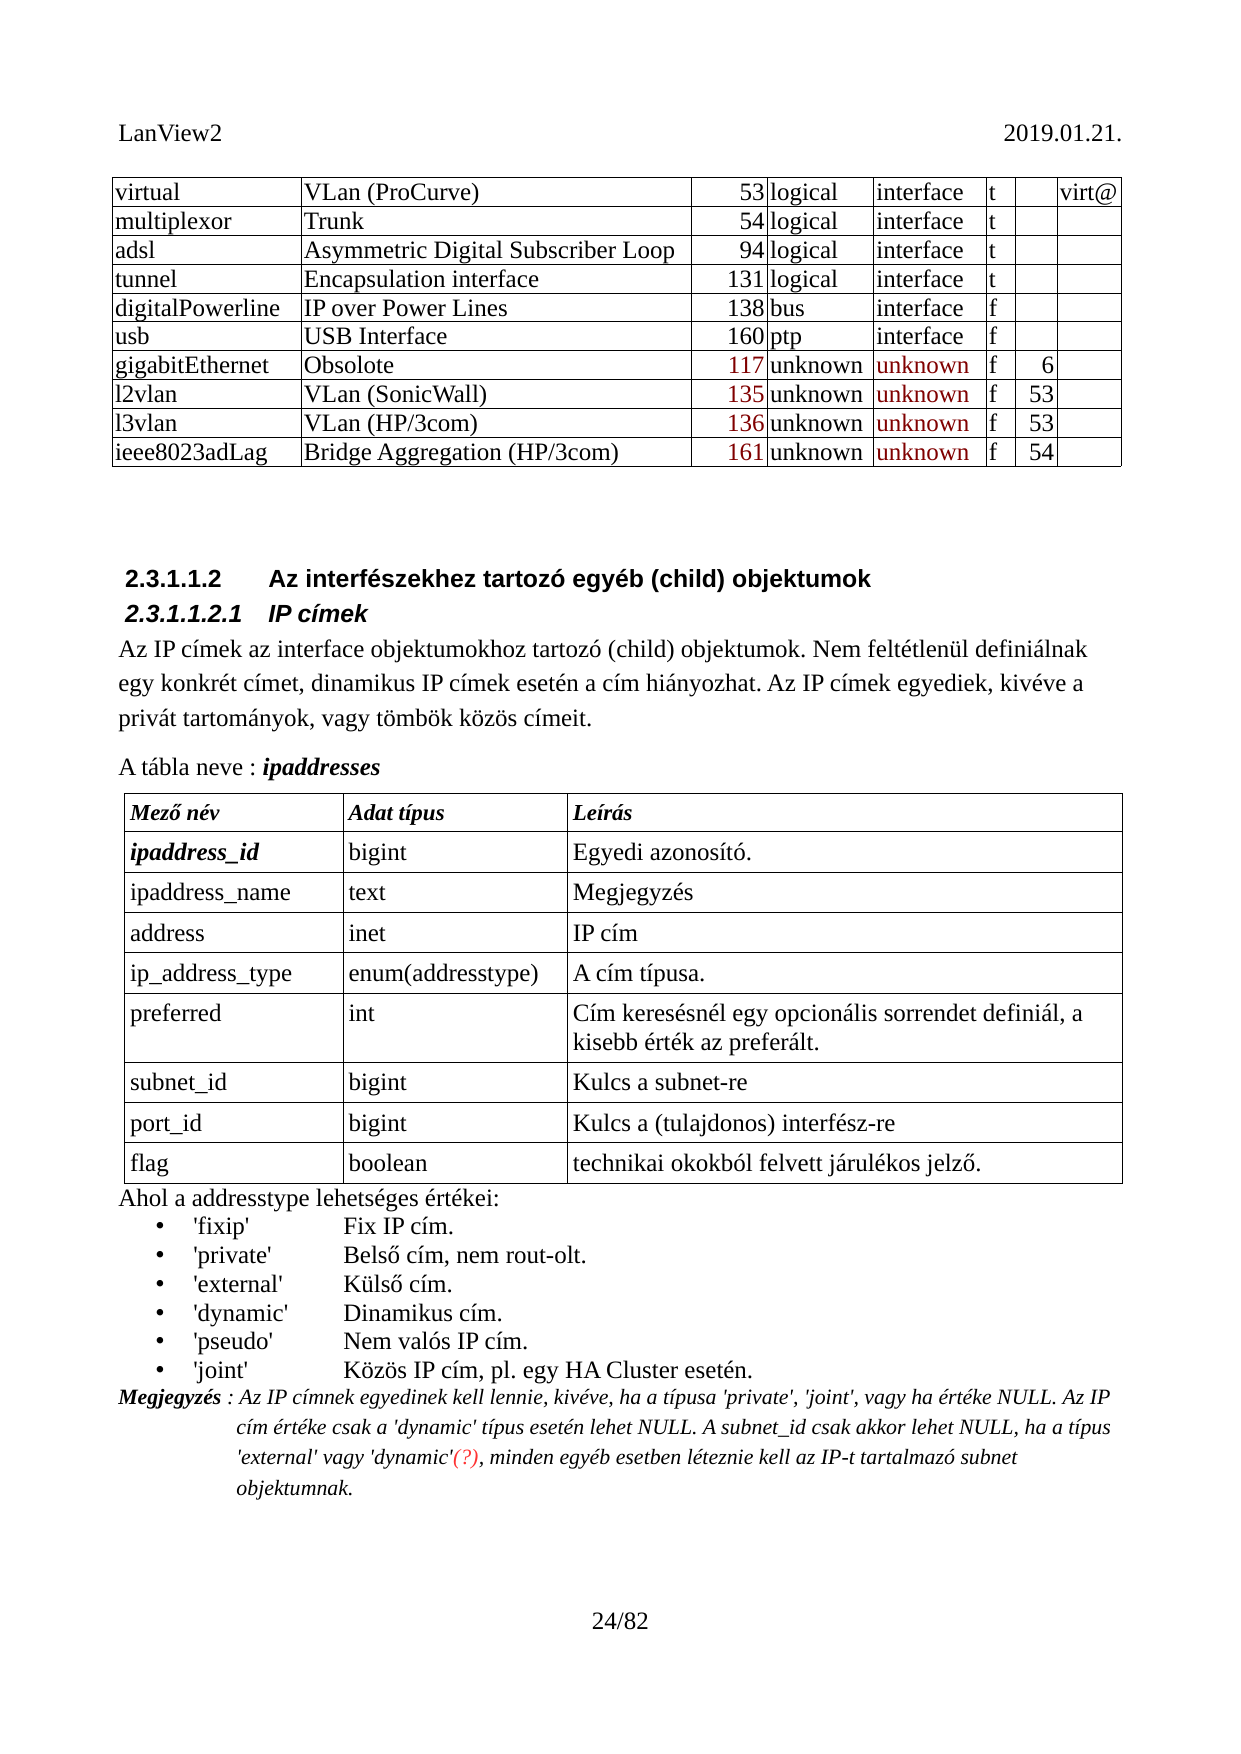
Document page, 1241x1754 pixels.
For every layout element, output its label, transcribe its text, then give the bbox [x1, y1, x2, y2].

table_cell 160 [692, 322, 767, 350]
table_cell unknown [768, 351, 873, 379]
table_cell [1058, 207, 1121, 235]
table_cell logical [768, 265, 873, 292]
table_cell 6 [1016, 351, 1057, 379]
text Ahol a addresstype lehetséges értékei: [118, 1183, 1122, 1211]
table_cell [1058, 294, 1121, 321]
table_cell unknown [768, 409, 873, 437]
table_cell Asymmetric Digital Subscriber Loop [302, 236, 691, 264]
list 'dynamic' Dinamikus cím. [156, 1298, 1122, 1326]
table_cell Megjegyzés [568, 873, 1122, 912]
table_cell unknown [874, 409, 986, 437]
table_cell Encapsulation interface [302, 265, 691, 292]
table_cell int [344, 994, 567, 1062]
table_cell bigint [344, 832, 567, 872]
table_cell 138 [692, 294, 767, 321]
table_cell unknown [874, 351, 986, 379]
table_cell technikai okokból felvett járulékos jelző. [568, 1143, 1122, 1182]
table_cell 53 [1016, 409, 1057, 437]
table_cell [1058, 409, 1121, 437]
table_cell VLan (ProCurve) [302, 178, 691, 206]
list 'joint' Közös IP cím, pl. egy HA Cluster esetén. [156, 1355, 1122, 1384]
table_cell f [987, 409, 1015, 437]
table_cell unknown [874, 438, 986, 466]
table_cell VLan (HP/3com) [302, 409, 691, 437]
list 'private' Belső cím, nem rout-olt. [156, 1240, 1122, 1269]
table_cell 54 [692, 207, 767, 235]
table_cell logical [768, 236, 873, 264]
table_header Mező név [125, 794, 343, 831]
table_cell f [987, 294, 1015, 321]
table_cell interface [874, 322, 986, 350]
table_cell f [987, 438, 1015, 466]
table_cell Trunk [302, 207, 691, 235]
table_cell subnet_id [125, 1063, 343, 1102]
table_cell IP cím [568, 913, 1122, 952]
text Az IP címek az interface objektumokhoz tartozó (child) objektumok. Nem feltétlenül definiálnak egy konkrét címet, dinamikus IP címek esetén a cím hiányozhat. Az IP címek egyediek, kivéve a privát tartományok, vagy tömbök közös címeit. [118, 634, 1122, 732]
table_cell 53 [1016, 380, 1057, 408]
table_cell adsl [113, 236, 301, 264]
table_cell inet [344, 913, 567, 952]
table_cell Obsolote [302, 351, 691, 379]
table_cell tunnel [113, 265, 301, 292]
table_cell interface [874, 207, 986, 235]
table_cell unknown [768, 380, 873, 408]
table_cell [1016, 178, 1057, 206]
table_cell interface [874, 265, 986, 292]
table_cell Kulcs a (tulajdonos) interfész-re [568, 1103, 1122, 1142]
table_cell boolean [344, 1143, 567, 1182]
table_cell text [344, 873, 567, 912]
table_cell unknown [874, 380, 986, 408]
table_cell virt@ [1058, 178, 1121, 206]
table_cell interface [874, 294, 986, 321]
list 'pseudo' Nem valós IP cím. [156, 1326, 1122, 1355]
table_cell 136 [692, 409, 767, 437]
list 'fixip' Fix IP cím. [156, 1211, 1122, 1240]
table_cell [1016, 294, 1057, 321]
table_cell address [125, 913, 343, 952]
table_cell IP over Power Lines [302, 294, 691, 321]
table_cell [1058, 351, 1121, 379]
table_cell [1016, 207, 1057, 235]
table_cell f [987, 351, 1015, 379]
table_cell logical [768, 207, 873, 235]
list 'external' Külső cím. [156, 1269, 1122, 1298]
table_cell digitalPowerline [113, 294, 301, 321]
table_cell Egyedi azonosító. [568, 832, 1122, 872]
table_cell 135 [692, 380, 767, 408]
table_cell 94 [692, 236, 767, 264]
table_cell preferred [125, 994, 343, 1062]
table_header Leírás [568, 794, 1122, 831]
table_cell [1058, 322, 1121, 350]
table_cell 54 [1016, 438, 1057, 466]
table_cell multiplexor [113, 207, 301, 235]
table_cell bigint [344, 1063, 567, 1102]
subtitle Az interfészekhez tartozó egyéb (child) objektumok [118, 564, 1122, 593]
table_cell [1016, 322, 1057, 350]
table_cell 53 [692, 178, 767, 206]
table_cell f [987, 322, 1015, 350]
table_cell l3vlan [113, 409, 301, 437]
table_cell ieee8023adLag [113, 438, 301, 466]
table_cell Bridge Aggregation (HP/3com) [302, 438, 691, 466]
table_cell flag [125, 1143, 343, 1182]
table_cell gigabitEthernet [113, 351, 301, 379]
table_cell 131 [692, 265, 767, 292]
text A tábla neve : ipaddresses [118, 752, 1122, 781]
table_cell f [987, 380, 1015, 408]
table_cell t [987, 178, 1015, 206]
table_cell ptp [768, 322, 873, 350]
table_cell [1058, 236, 1121, 264]
table_cell 161 [692, 438, 767, 466]
table_cell ipaddress_id [125, 832, 343, 872]
table_cell VLan (SonicWall) [302, 380, 691, 408]
table_cell interface [874, 178, 986, 206]
table_cell usb [113, 322, 301, 350]
table_cell ip_address_type [125, 953, 343, 992]
table_cell l2vlan [113, 380, 301, 408]
table_cell enum(addresstype) [344, 953, 567, 992]
table_cell virtual [113, 178, 301, 206]
table_cell Kulcs a subnet-re [568, 1063, 1122, 1102]
table_cell Cím keresésnél egy opcionális sorrendet definiál, a kisebb érték az preferált. [568, 994, 1122, 1062]
table_cell unknown [768, 438, 873, 466]
table_cell bigint [344, 1103, 567, 1142]
table_cell t [987, 207, 1015, 235]
table_cell bus [768, 294, 873, 321]
table_cell interface [874, 236, 986, 264]
table_cell [1016, 265, 1057, 292]
table_cell ipaddress_name [125, 873, 343, 912]
table_cell [1058, 380, 1121, 408]
table_cell [1058, 438, 1121, 466]
table_cell A cím típusa. [568, 953, 1122, 992]
table_cell [1058, 265, 1121, 292]
text Megjegyzés : Az IP címnek egyedinek kell lennie, kivéve, ha a típusa 'private', 'joint', vagy ha értéke NULL. Az IP cím értéke csak a 'dynamic' típus esetén lehet NULL. A subnet_id csak akkor lehet NULL, ha a típus 'external' vagy 'dynamic'(?), minden egyéb esetben léteznie kell az IP-t tartalmazó subnet objektumnak. [118, 1384, 1122, 1500]
table_header Adat típus [344, 794, 567, 831]
table_cell USB Interface [302, 322, 691, 350]
table_cell 117 [692, 351, 767, 379]
table_cell [1016, 236, 1057, 264]
table_cell t [987, 265, 1015, 292]
table_cell logical [768, 178, 873, 206]
table_cell t [987, 236, 1015, 264]
table_cell port_id [125, 1103, 343, 1142]
subtitle IP címek [118, 599, 1122, 628]
